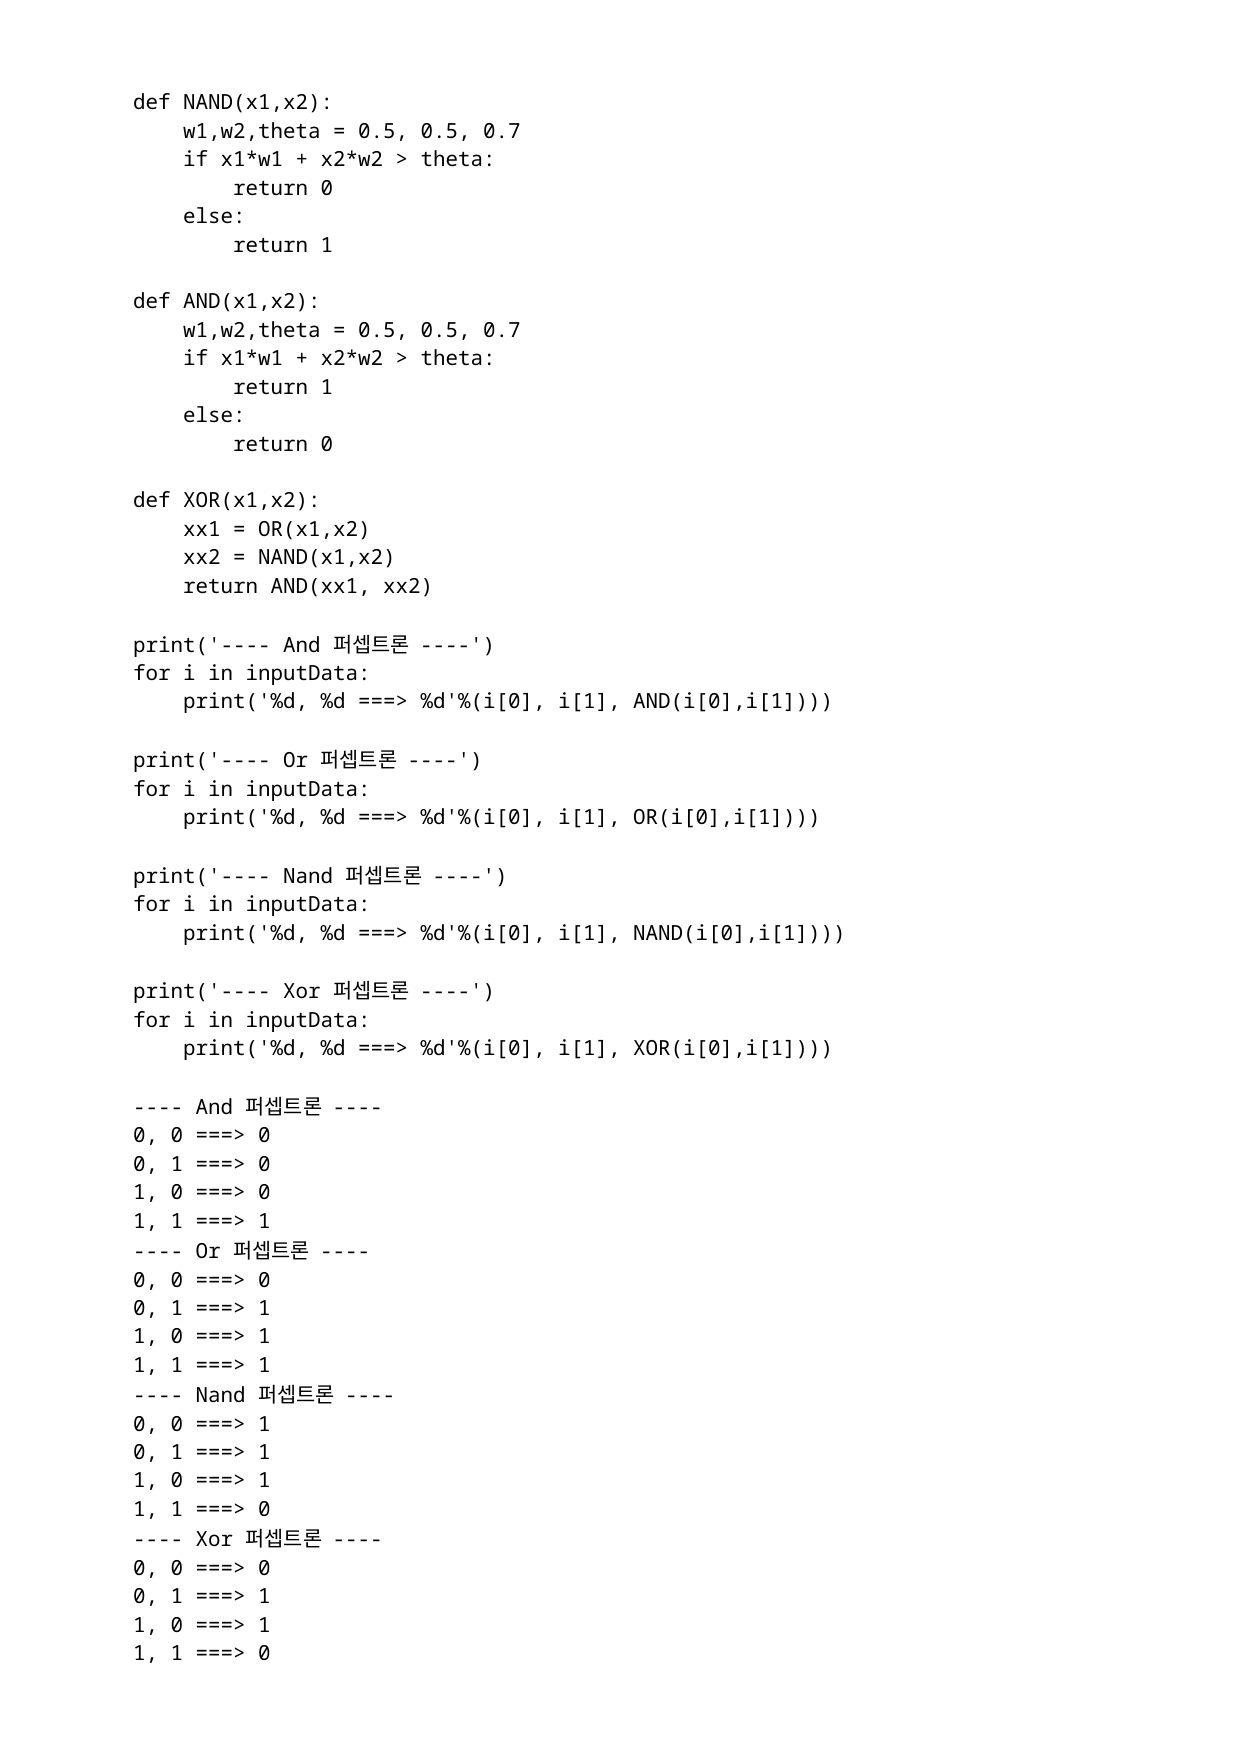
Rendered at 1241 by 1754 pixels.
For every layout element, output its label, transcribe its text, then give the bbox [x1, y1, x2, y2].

text ---- And 퍼셉트론 ---- [59, 1090, 1181, 1121]
text if x1*w1 + x2*w2 > theta: [59, 343, 1181, 372]
text print('---- And 퍼셉트론 ----') [59, 628, 1181, 658]
text return 1 [59, 372, 1181, 400]
text 1, 1 ===> 0 [59, 1638, 1181, 1667]
text 0, 0 ===> 1 [59, 1409, 1181, 1437]
text else: [59, 201, 1181, 230]
text 1, 1 ===> 1 [59, 1350, 1181, 1378]
text 0, 1 ===> 0 [59, 1149, 1181, 1177]
text w1,w2,theta = 0.5, 0.5, 0.7 [59, 315, 1181, 343]
text def NAND(x1,x2): [59, 87, 1181, 116]
text xx2 = NAND(x1,x2) [59, 542, 1181, 571]
text return 0 [59, 173, 1181, 201]
text 0, 1 ===> 1 [59, 1437, 1181, 1466]
text ---- Or 퍼셉트론 ---- [59, 1234, 1181, 1265]
text w1,w2,theta = 0.5, 0.5, 0.7 [59, 116, 1181, 144]
text 1, 1 ===> 1 [59, 1206, 1181, 1234]
text 0, 0 ===> 0 [59, 1265, 1181, 1293]
text def AND(x1,x2): [59, 287, 1181, 315]
text print('%d, %d ===> %d'%(i[0], i[1], AND(i[0],i[1]))) [59, 687, 1181, 715]
text if x1*w1 + x2*w2 > theta: [59, 144, 1181, 173]
text else: [59, 400, 1181, 429]
text ---- Xor 퍼셉트론 ---- [59, 1522, 1181, 1553]
text 1, 0 ===> 1 [59, 1322, 1181, 1350]
text for i in inputData: [59, 1005, 1181, 1033]
text for i in inputData: [59, 658, 1181, 687]
text print('%d, %d ===> %d'%(i[0], i[1], OR(i[0],i[1]))) [59, 802, 1181, 831]
text xx1 = OR(x1,x2) [59, 514, 1181, 542]
text print('%d, %d ===> %d'%(i[0], i[1], NAND(i[0],i[1]))) [59, 918, 1181, 946]
text return 1 [59, 230, 1181, 258]
text for i in inputData: [59, 774, 1181, 802]
text 1, 0 ===> 1 [59, 1466, 1181, 1494]
text 1, 0 ===> 1 [59, 1610, 1181, 1638]
text print('%d, %d ===> %d'%(i[0], i[1], XOR(i[0],i[1]))) [59, 1033, 1181, 1062]
text return 0 [59, 429, 1181, 457]
text return AND(xx1, xx2) [59, 571, 1181, 599]
text ---- Nand 퍼셉트론 ---- [59, 1378, 1181, 1409]
text print('---- Nand 퍼셉트론 ----') [59, 859, 1181, 889]
text print('---- Or 퍼셉트론 ----') [59, 743, 1181, 774]
text for i in inputData: [59, 889, 1181, 918]
text 0, 1 ===> 1 [59, 1293, 1181, 1322]
text print('---- Xor 퍼셉트론 ----') [59, 975, 1181, 1005]
text 1, 1 ===> 0 [59, 1494, 1181, 1522]
text 1, 0 ===> 0 [59, 1177, 1181, 1206]
text 0, 1 ===> 1 [59, 1581, 1181, 1610]
text def XOR(x1,x2): [59, 486, 1181, 514]
text 0, 0 ===> 0 [59, 1553, 1181, 1581]
text 0, 0 ===> 0 [59, 1121, 1181, 1149]
